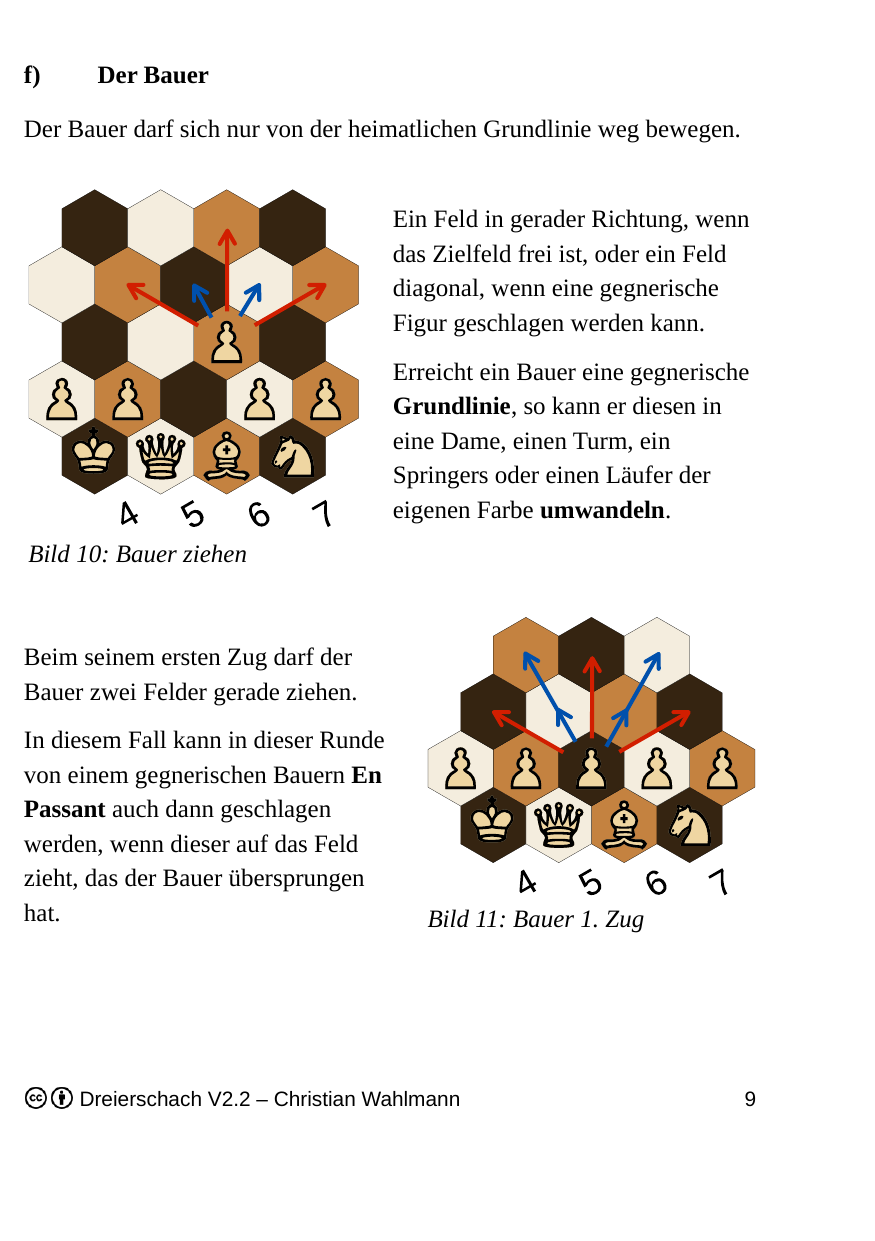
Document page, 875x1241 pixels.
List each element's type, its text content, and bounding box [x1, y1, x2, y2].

text Bild 11: Bauer 1. Zug [427, 616, 759, 932]
text Erreicht ein Bauer eine gegnerische Grundlinie, so kann er diesen in eine Dame, einen Turm, ein Springers oder einen Läufer der eigenen Farbe umwandeln. [363, 357, 756, 524]
subtitle Der Bauer [24, 60, 756, 89]
text In diesem Fall kann in dieser Runde von einem gegnerischen Bauern En Passant auch dann geschlagen werden, wenn dieser auf das Feld zieht, das der Bauer übersprungen hat. [24, 726, 427, 927]
text Der Bauer darf sich nur von der heimatlichen Grundlinie weg bewegen. [24, 114, 756, 143]
text Beim seinem ersten Zug darf der Bauer zwei Felder gerade ziehen. [24, 642, 427, 705]
text Ein Feld in gerader Richtung, wenn das Zielfeld frei ist, oder ein Feld diagonal, wenn eine gegnerische Figur geschlagen werden kann. [363, 204, 756, 337]
picture [23, 1085, 74, 1110]
text Bild 10: Bauer ziehen [28, 189, 363, 568]
